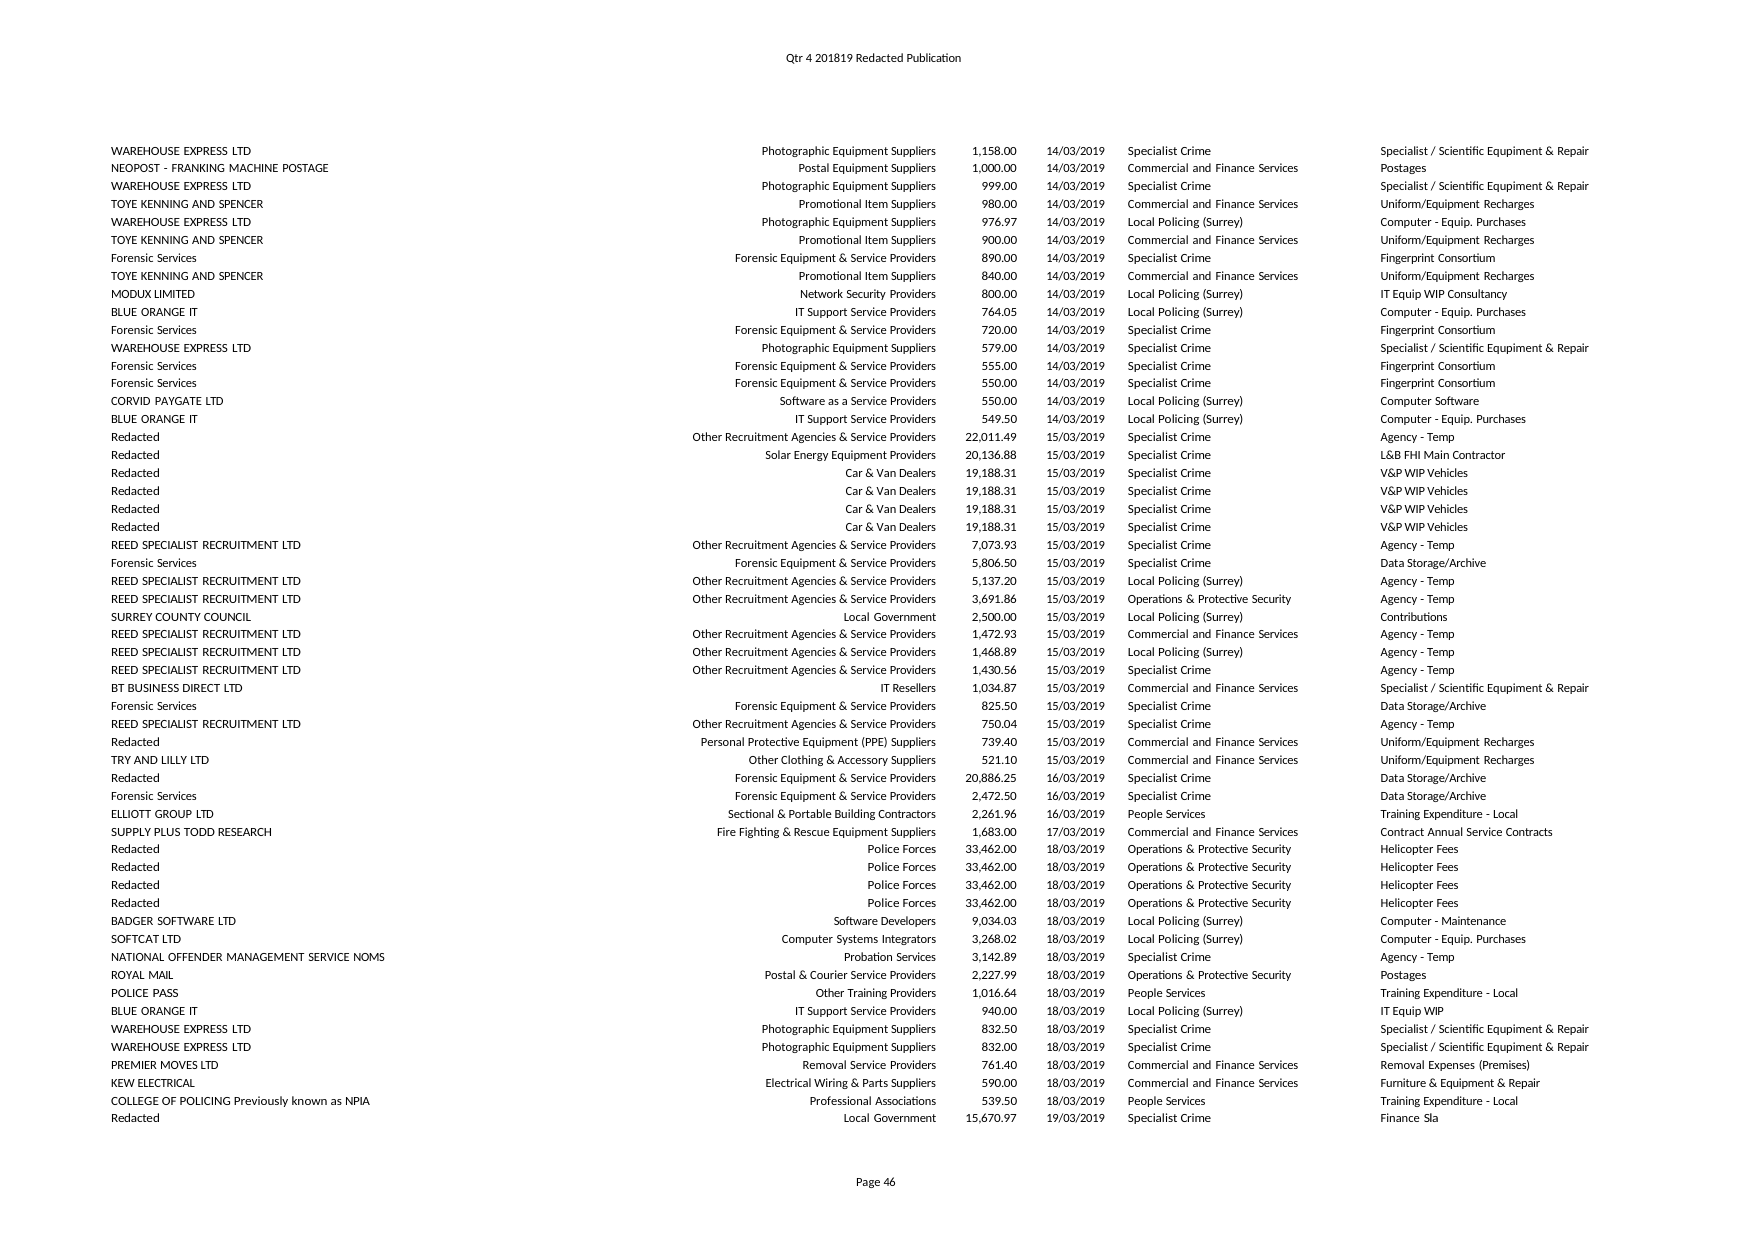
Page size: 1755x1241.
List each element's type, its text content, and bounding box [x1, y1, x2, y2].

table_cell V&P WIP Vehicles [1342, 483, 1597, 500]
table_cell 22,011.49 [950, 429, 1031, 447]
table_cell Forensic Equipment & Service Providers [539, 698, 950, 715]
table_cell Redacted [108, 483, 539, 500]
table_cell Software as a Service Providers [539, 393, 950, 411]
table_cell 3,691.86 [950, 590, 1031, 608]
table_cell Promotional Item Suppliers [539, 267, 950, 285]
table_cell Local Policing (Surrey) [1117, 285, 1342, 303]
table_cell Redacted [108, 895, 539, 912]
table_cell 33,462.00 [950, 859, 1031, 877]
table_cell Specialist / Scientific Equpiment & Repair [1342, 339, 1597, 357]
table_cell Data Storage/Archive [1342, 554, 1597, 572]
table_cell Uniform/Equipment Recharges [1342, 751, 1597, 769]
table_cell Commercial and Finance Services [1117, 823, 1342, 841]
table_cell 16/03/2019 [1031, 805, 1117, 823]
table_cell 18/03/2019 [1031, 930, 1117, 948]
table_cell 750.04 [950, 715, 1031, 733]
table_cell 761.40 [950, 1056, 1031, 1074]
table_cell 15/03/2019 [1031, 644, 1117, 662]
table_cell Redacted [108, 733, 539, 751]
table_cell People Services [1117, 984, 1342, 1002]
table_cell Computer - Equip. Purchases [1342, 411, 1597, 428]
table_cell 825.50 [950, 698, 1031, 715]
table_cell 14/03/2019 [1031, 231, 1117, 249]
table_cell 20,886.25 [950, 769, 1031, 787]
table_cell 980.00 [950, 196, 1031, 213]
table_cell WAREHOUSE EXPRESS LTD [108, 1020, 539, 1038]
table_cell Professional Associations [539, 1092, 950, 1110]
table_cell Police Forces [539, 859, 950, 877]
table_cell MODUX LIMITED [108, 285, 539, 303]
table_cell 1,683.00 [950, 823, 1031, 841]
table_cell Redacted [108, 841, 539, 859]
table_cell Training Expenditure - Local [1342, 984, 1597, 1002]
table_cell 15/03/2019 [1031, 572, 1117, 590]
table_cell IT Equip WIP Consultancy [1342, 285, 1597, 303]
table_cell 18/03/2019 [1031, 1020, 1117, 1038]
table_cell 1,034.87 [950, 680, 1031, 697]
table_cell 18/03/2019 [1031, 1056, 1117, 1074]
table_cell BLUE ORANGE IT [108, 303, 539, 321]
table_cell 15/03/2019 [1031, 500, 1117, 518]
table_cell 18/03/2019 [1031, 966, 1117, 984]
table_cell Specialist Crime [1117, 500, 1342, 518]
table_cell Specialist Crime [1117, 321, 1342, 339]
table_cell V&P WIP Vehicles [1342, 500, 1597, 518]
table_cell Photographic Equipment Suppliers [539, 1020, 950, 1038]
table_cell Specialist Crime [1117, 948, 1342, 966]
table_cell Specialist / Scientific Equpiment & Repair [1342, 680, 1597, 697]
table_cell BLUE ORANGE IT [108, 411, 539, 428]
table_cell 14/03/2019 [1031, 339, 1117, 357]
table_cell Finance Sla [1342, 1110, 1597, 1128]
table_cell 15/03/2019 [1031, 536, 1117, 554]
table_cell Redacted [108, 429, 539, 447]
table_cell Fire Fighting & Rescue Equipment Suppliers [539, 823, 950, 841]
table_cell ELLIOTT GROUP LTD [108, 805, 539, 823]
table_cell 1,016.64 [950, 984, 1031, 1002]
table_cell CORVID PAYGATE LTD [108, 393, 539, 411]
table_cell 18/03/2019 [1031, 859, 1117, 877]
table_cell Car & Van Dealers [539, 518, 950, 536]
table_cell Contract Annual Service Contracts [1342, 823, 1597, 841]
table_cell IT Support Service Providers [539, 1002, 950, 1020]
table_cell 15/03/2019 [1031, 483, 1117, 500]
table_cell Computer Systems Integrators [539, 930, 950, 948]
table_cell Fingerprint Consortium [1342, 375, 1597, 393]
table_cell Local Government [539, 1110, 950, 1128]
table_cell Forensic Services [108, 249, 539, 267]
table_cell Data Storage/Archive [1342, 787, 1597, 805]
table_cell V&P WIP Vehicles [1342, 465, 1597, 482]
table_cell Local Policing (Surrey) [1117, 1002, 1342, 1020]
table_cell Uniform/Equipment Recharges [1342, 231, 1597, 249]
table_cell Agency - Temp [1342, 715, 1597, 733]
table_cell Car & Van Dealers [539, 465, 950, 482]
table_cell 14/03/2019 [1031, 178, 1117, 196]
table_cell 764.05 [950, 303, 1031, 321]
table_cell 14/03/2019 [1031, 249, 1117, 267]
table_cell Software Developers [539, 913, 950, 930]
table_cell 15/03/2019 [1031, 608, 1117, 626]
table_cell Postal & Courier Service Providers [539, 966, 950, 984]
table_cell 890.00 [950, 249, 1031, 267]
table_cell 2,261.96 [950, 805, 1031, 823]
table_cell Postal Equipment Suppliers [539, 160, 950, 178]
table_cell Uniform/Equipment Recharges [1342, 733, 1597, 751]
table_cell Fingerprint Consortium [1342, 321, 1597, 339]
table_cell L&B FHI Main Contractor [1342, 447, 1597, 464]
table_cell SUPPLY PLUS TODD RESEARCH [108, 823, 539, 841]
table_cell Forensic Equipment & Service Providers [539, 769, 950, 787]
table_cell Forensic Services [108, 375, 539, 393]
table_cell 555.00 [950, 357, 1031, 375]
table_cell Local Policing (Surrey) [1117, 214, 1342, 231]
table_cell Agency - Temp [1342, 644, 1597, 662]
table_cell Specialist Crime [1117, 662, 1342, 679]
table_cell Local Policing (Surrey) [1117, 411, 1342, 428]
table_cell Police Forces [539, 877, 950, 894]
table_cell Specialist Crime [1117, 769, 1342, 787]
table_cell SURREY COUNTY COUNCIL [108, 608, 539, 626]
table_cell Police Forces [539, 841, 950, 859]
table_cell Fingerprint Consortium [1342, 249, 1597, 267]
table_cell Redacted [108, 877, 539, 894]
table_cell Commercial and Finance Services [1117, 160, 1342, 178]
table_cell BLUE ORANGE IT [108, 1002, 539, 1020]
table_cell 5,137.20 [950, 572, 1031, 590]
table_cell Specialist Crime [1117, 375, 1342, 393]
table_cell Data Storage/Archive [1342, 769, 1597, 787]
table_cell 550.00 [950, 393, 1031, 411]
table_cell 940.00 [950, 1002, 1031, 1020]
table_cell IT Resellers [539, 680, 950, 697]
table_cell Promotional Item Suppliers [539, 196, 950, 213]
table_cell KEW ELECTRICAL [108, 1074, 539, 1092]
table_cell Redacted [108, 1110, 539, 1128]
table_cell Commercial and Finance Services [1117, 751, 1342, 769]
table_cell Agency - Temp [1342, 590, 1597, 608]
table_cell Agency - Temp [1342, 626, 1597, 644]
table_cell Specialist Crime [1117, 465, 1342, 482]
table_cell Photographic Equipment Suppliers [539, 339, 950, 357]
table_cell NATIONAL OFFENDER MANAGEMENT SERVICE NOMS [108, 948, 539, 966]
table_cell Forensic Equipment & Service Providers [539, 321, 950, 339]
table_cell Local Government [539, 608, 950, 626]
table_cell Electrical Wiring & Parts Suppliers [539, 1074, 950, 1092]
table_cell Helicopter Fees [1342, 859, 1597, 877]
table_cell Operations & Protective Security [1117, 966, 1342, 984]
table_cell TOYE KENNING AND SPENCER [108, 196, 539, 213]
table_cell Specialist Crime [1117, 1038, 1342, 1056]
table_cell Forensic Services [108, 357, 539, 375]
table_cell Operations & Protective Security [1117, 590, 1342, 608]
table_cell 832.00 [950, 1038, 1031, 1056]
table_cell Specialist Crime [1117, 357, 1342, 375]
table_cell Training Expenditure - Local [1342, 1092, 1597, 1110]
table_cell Redacted [108, 769, 539, 787]
table_cell Agency - Temp [1342, 572, 1597, 590]
table_cell Specialist Crime [1117, 429, 1342, 447]
table_cell 15/03/2019 [1031, 715, 1117, 733]
table_cell 15/03/2019 [1031, 465, 1117, 482]
table_cell Redacted [108, 518, 539, 536]
table_cell COLLEGE OF POLICING Previously known as NPIA [108, 1092, 539, 1110]
table_cell Specialist / Scientific Equpiment & Repair [1342, 178, 1597, 196]
table_cell Redacted [108, 500, 539, 518]
table_cell Operations & Protective Security [1117, 859, 1342, 877]
table_cell TOYE KENNING AND SPENCER [108, 231, 539, 249]
table_cell 5,806.50 [950, 554, 1031, 572]
table_cell Fingerprint Consortium [1342, 357, 1597, 375]
table_cell Forensic Equipment & Service Providers [539, 249, 950, 267]
table_cell Computer - Equip. Purchases [1342, 303, 1597, 321]
table_cell 7,073.93 [950, 536, 1031, 554]
table_cell 18/03/2019 [1031, 1092, 1117, 1110]
table_cell 15/03/2019 [1031, 590, 1117, 608]
table_cell 18/03/2019 [1031, 1074, 1117, 1092]
table_cell 15/03/2019 [1031, 447, 1117, 464]
table_cell REED SPECIALIST RECRUITMENT LTD [108, 715, 539, 733]
table_cell People Services [1117, 805, 1342, 823]
table_cell 14/03/2019 [1031, 357, 1117, 375]
table_cell 14/03/2019 [1031, 303, 1117, 321]
table_cell 1,468.89 [950, 644, 1031, 662]
table_cell 2,500.00 [950, 608, 1031, 626]
table_cell 14/03/2019 [1031, 267, 1117, 285]
table_cell Helicopter Fees [1342, 841, 1597, 859]
table_cell 900.00 [950, 231, 1031, 249]
table_cell Photographic Equipment Suppliers [539, 214, 950, 231]
table_cell 19,188.31 [950, 483, 1031, 500]
table_cell 521.10 [950, 751, 1031, 769]
table_cell Network Security Providers [539, 285, 950, 303]
table_cell Redacted [108, 465, 539, 482]
table_cell 15/03/2019 [1031, 429, 1117, 447]
table_cell 1,000.00 [950, 160, 1031, 178]
table_cell Forensic Equipment & Service Providers [539, 375, 950, 393]
table_cell REED SPECIALIST RECRUITMENT LTD [108, 590, 539, 608]
table_header WAREHOUSE EXPRESS LTD [108, 143, 539, 160]
table_cell WAREHOUSE EXPRESS LTD [108, 339, 539, 357]
table_cell Specialist Crime [1117, 1110, 1342, 1128]
table_cell 18/03/2019 [1031, 1002, 1117, 1020]
table_cell Commercial and Finance Services [1117, 196, 1342, 213]
table_cell REED SPECIALIST RECRUITMENT LTD [108, 644, 539, 662]
table_cell 3,142.89 [950, 948, 1031, 966]
table_cell Computer Software [1342, 393, 1597, 411]
table_cell TRY AND LILLY LTD [108, 751, 539, 769]
table_cell Forensic Services [108, 554, 539, 572]
table_cell Commercial and Finance Services [1117, 733, 1342, 751]
table_cell Specialist Crime [1117, 787, 1342, 805]
table_cell Local Policing (Surrey) [1117, 930, 1342, 948]
table_cell 15/03/2019 [1031, 698, 1117, 715]
table_cell 14/03/2019 [1031, 321, 1117, 339]
table_cell Training Expenditure - Local [1342, 805, 1597, 823]
table_cell Specialist Crime [1117, 715, 1342, 733]
table_header Specialist Crime [1117, 143, 1342, 160]
table_cell Computer - Maintenance [1342, 913, 1597, 930]
table_cell 579.00 [950, 339, 1031, 357]
table_cell Removal Expenses (Premises) [1342, 1056, 1597, 1074]
table_cell 15/03/2019 [1031, 751, 1117, 769]
table_cell ROYAL MAIL [108, 966, 539, 984]
table_cell 15/03/2019 [1031, 733, 1117, 751]
table_cell REED SPECIALIST RECRUITMENT LTD [108, 572, 539, 590]
table_cell Contributions [1342, 608, 1597, 626]
table_cell 18/03/2019 [1031, 948, 1117, 966]
table_cell Data Storage/Archive [1342, 698, 1597, 715]
table_cell Uniform/Equipment Recharges [1342, 196, 1597, 213]
table_cell Personal Protective Equipment (PPE) Suppliers [539, 733, 950, 751]
table_cell 720.00 [950, 321, 1031, 339]
table_cell Photographic Equipment Suppliers [539, 178, 950, 196]
table_header Specialist / Scientific Equpiment & Repair [1342, 143, 1597, 160]
table_cell Car & Van Dealers [539, 500, 950, 518]
table_cell 19/03/2019 [1031, 1110, 1117, 1128]
table_cell Commercial and Finance Services [1117, 1074, 1342, 1092]
table_cell 1,430.56 [950, 662, 1031, 679]
table_cell Specialist / Scientific Equpiment & Repair [1342, 1020, 1597, 1038]
table_cell Operations & Protective Security [1117, 895, 1342, 912]
table_cell Redacted [108, 859, 539, 877]
table_cell People Services [1117, 1092, 1342, 1110]
table_cell REED SPECIALIST RECRUITMENT LTD [108, 626, 539, 644]
table_cell 19,188.31 [950, 518, 1031, 536]
table_cell Specialist Crime [1117, 178, 1342, 196]
table_cell Specialist Crime [1117, 536, 1342, 554]
table_cell Other Training Providers [539, 984, 950, 1002]
table_cell 15/03/2019 [1031, 662, 1117, 679]
table_cell 1,472.93 [950, 626, 1031, 644]
table_cell Other Clothing & Accessory Suppliers [539, 751, 950, 769]
table_cell 590.00 [950, 1074, 1031, 1092]
table_cell 16/03/2019 [1031, 787, 1117, 805]
table_cell Forensic Services [108, 787, 539, 805]
table_cell 18/03/2019 [1031, 895, 1117, 912]
table_cell Specialist Crime [1117, 1020, 1342, 1038]
table_cell Other Recruitment Agencies & Service Providers [539, 590, 950, 608]
table_cell Solar Energy Equipment Providers [539, 447, 950, 464]
table_cell Promotional Item Suppliers [539, 231, 950, 249]
table_cell 14/03/2019 [1031, 411, 1117, 428]
table_cell 18/03/2019 [1031, 984, 1117, 1002]
table_cell Forensic Equipment & Service Providers [539, 787, 950, 805]
table_cell Postages [1342, 160, 1597, 178]
table_cell IT Equip WIP [1342, 1002, 1597, 1020]
table_cell 16/03/2019 [1031, 769, 1117, 787]
table_cell Sectional & Portable Building Contractors [539, 805, 950, 823]
table_cell 9,034.03 [950, 913, 1031, 930]
table_cell Other Recruitment Agencies & Service Providers [539, 572, 950, 590]
table_cell Local Policing (Surrey) [1117, 644, 1342, 662]
table_cell Furniture & Equipment & Repair [1342, 1074, 1597, 1092]
table_cell WAREHOUSE EXPRESS LTD [108, 214, 539, 231]
table_cell 33,462.00 [950, 841, 1031, 859]
table_cell TOYE KENNING AND SPENCER [108, 267, 539, 285]
table_cell 15,670.97 [950, 1110, 1031, 1128]
table_cell Other Recruitment Agencies & Service Providers [539, 715, 950, 733]
table_header Photographic Equipment Suppliers [539, 143, 950, 160]
table_cell Other Recruitment Agencies & Service Providers [539, 536, 950, 554]
table_header 14/03/2019 [1031, 143, 1117, 160]
table_cell 2,227.99 [950, 966, 1031, 984]
table_cell Postages [1342, 966, 1597, 984]
table_cell 14/03/2019 [1031, 393, 1117, 411]
table_cell 549.50 [950, 411, 1031, 428]
table_cell Local Policing (Surrey) [1117, 303, 1342, 321]
table_cell Uniform/Equipment Recharges [1342, 267, 1597, 285]
table_cell V&P WIP Vehicles [1342, 518, 1597, 536]
table_cell Other Recruitment Agencies & Service Providers [539, 644, 950, 662]
table_cell 840.00 [950, 267, 1031, 285]
table_header 1,158.00 [950, 143, 1031, 160]
table_cell Forensic Services [108, 321, 539, 339]
table_cell Local Policing (Surrey) [1117, 572, 1342, 590]
table_cell Specialist Crime [1117, 554, 1342, 572]
table_cell REED SPECIALIST RECRUITMENT LTD [108, 662, 539, 679]
table_cell 17/03/2019 [1031, 823, 1117, 841]
table_cell Police Forces [539, 895, 950, 912]
table_cell Other Recruitment Agencies & Service Providers [539, 429, 950, 447]
table_cell 976.97 [950, 214, 1031, 231]
table_cell Helicopter Fees [1342, 877, 1597, 894]
table_cell 2,472.50 [950, 787, 1031, 805]
table_cell 739.40 [950, 733, 1031, 751]
table_cell 15/03/2019 [1031, 518, 1117, 536]
table_cell 19,188.31 [950, 465, 1031, 482]
table_cell WAREHOUSE EXPRESS LTD [108, 178, 539, 196]
table_cell 539.50 [950, 1092, 1031, 1110]
table_cell 15/03/2019 [1031, 680, 1117, 697]
table_cell 18/03/2019 [1031, 841, 1117, 859]
table_cell Agency - Temp [1342, 948, 1597, 966]
table_cell Computer - Equip. Purchases [1342, 930, 1597, 948]
table_cell Helicopter Fees [1342, 895, 1597, 912]
table_cell NEOPOST - FRANKING MACHINE POSTAGE [108, 160, 539, 178]
table_cell Local Policing (Surrey) [1117, 913, 1342, 930]
table_cell 832.50 [950, 1020, 1031, 1038]
table_cell 33,462.00 [950, 877, 1031, 894]
table_cell Computer - Equip. Purchases [1342, 214, 1597, 231]
table_cell Commercial and Finance Services [1117, 231, 1342, 249]
table_cell Probation Services [539, 948, 950, 966]
table_cell Commercial and Finance Services [1117, 1056, 1342, 1074]
table_cell 15/03/2019 [1031, 626, 1117, 644]
table_cell 19,188.31 [950, 500, 1031, 518]
table_cell 18/03/2019 [1031, 877, 1117, 894]
table_cell 14/03/2019 [1031, 375, 1117, 393]
table_cell 33,462.00 [950, 895, 1031, 912]
table_cell BT BUSINESS DIRECT LTD [108, 680, 539, 697]
table_cell Local Policing (Surrey) [1117, 393, 1342, 411]
table_cell Redacted [108, 447, 539, 464]
table_cell Operations & Protective Security [1117, 841, 1342, 859]
table_cell 14/03/2019 [1031, 214, 1117, 231]
table_cell Commercial and Finance Services [1117, 626, 1342, 644]
table_cell IT Support Service Providers [539, 303, 950, 321]
table_cell Specialist Crime [1117, 447, 1342, 464]
table_cell Operations & Protective Security [1117, 877, 1342, 894]
table_cell WAREHOUSE EXPRESS LTD [108, 1038, 539, 1056]
table_cell Specialist Crime [1117, 483, 1342, 500]
table_cell 800.00 [950, 285, 1031, 303]
table_cell Commercial and Finance Services [1117, 680, 1342, 697]
table_cell Forensic Equipment & Service Providers [539, 554, 950, 572]
table_cell PREMIER MOVES LTD [108, 1056, 539, 1074]
table_cell Forensic Equipment & Service Providers [539, 357, 950, 375]
table_cell REED SPECIALIST RECRUITMENT LTD [108, 536, 539, 554]
table_cell Car & Van Dealers [539, 483, 950, 500]
table_cell 550.00 [950, 375, 1031, 393]
table_cell 18/03/2019 [1031, 1038, 1117, 1056]
table_cell 14/03/2019 [1031, 285, 1117, 303]
table_cell 14/03/2019 [1031, 196, 1117, 213]
table_cell Forensic Services [108, 698, 539, 715]
table_cell Specialist / Scientific Equpiment & Repair [1342, 1038, 1597, 1056]
table_cell IT Support Service Providers [539, 411, 950, 428]
table_cell 15/03/2019 [1031, 554, 1117, 572]
table_cell SOFTCAT LTD [108, 930, 539, 948]
table_cell Specialist Crime [1117, 339, 1342, 357]
table_cell 999.00 [950, 178, 1031, 196]
table_cell BADGER SOFTWARE LTD [108, 913, 539, 930]
table_cell Other Recruitment Agencies & Service Providers [539, 626, 950, 644]
table_cell 3,268.02 [950, 930, 1031, 948]
table_cell Agency - Temp [1342, 536, 1597, 554]
table_cell Other Recruitment Agencies & Service Providers [539, 662, 950, 679]
table_cell Agency - Temp [1342, 429, 1597, 447]
table_cell Photographic Equipment Suppliers [539, 1038, 950, 1056]
table_cell Agency - Temp [1342, 662, 1597, 679]
table_cell Specialist Crime [1117, 698, 1342, 715]
table_cell 18/03/2019 [1031, 913, 1117, 930]
table_cell Specialist Crime [1117, 249, 1342, 267]
table_cell POLICE PASS [108, 984, 539, 1002]
table_cell Specialist Crime [1117, 518, 1342, 536]
table_cell Commercial and Finance Services [1117, 267, 1342, 285]
table_cell Local Policing (Surrey) [1117, 608, 1342, 626]
table_cell 20,136.88 [950, 447, 1031, 464]
table_cell 14/03/2019 [1031, 160, 1117, 178]
table_cell Removal Service Providers [539, 1056, 950, 1074]
